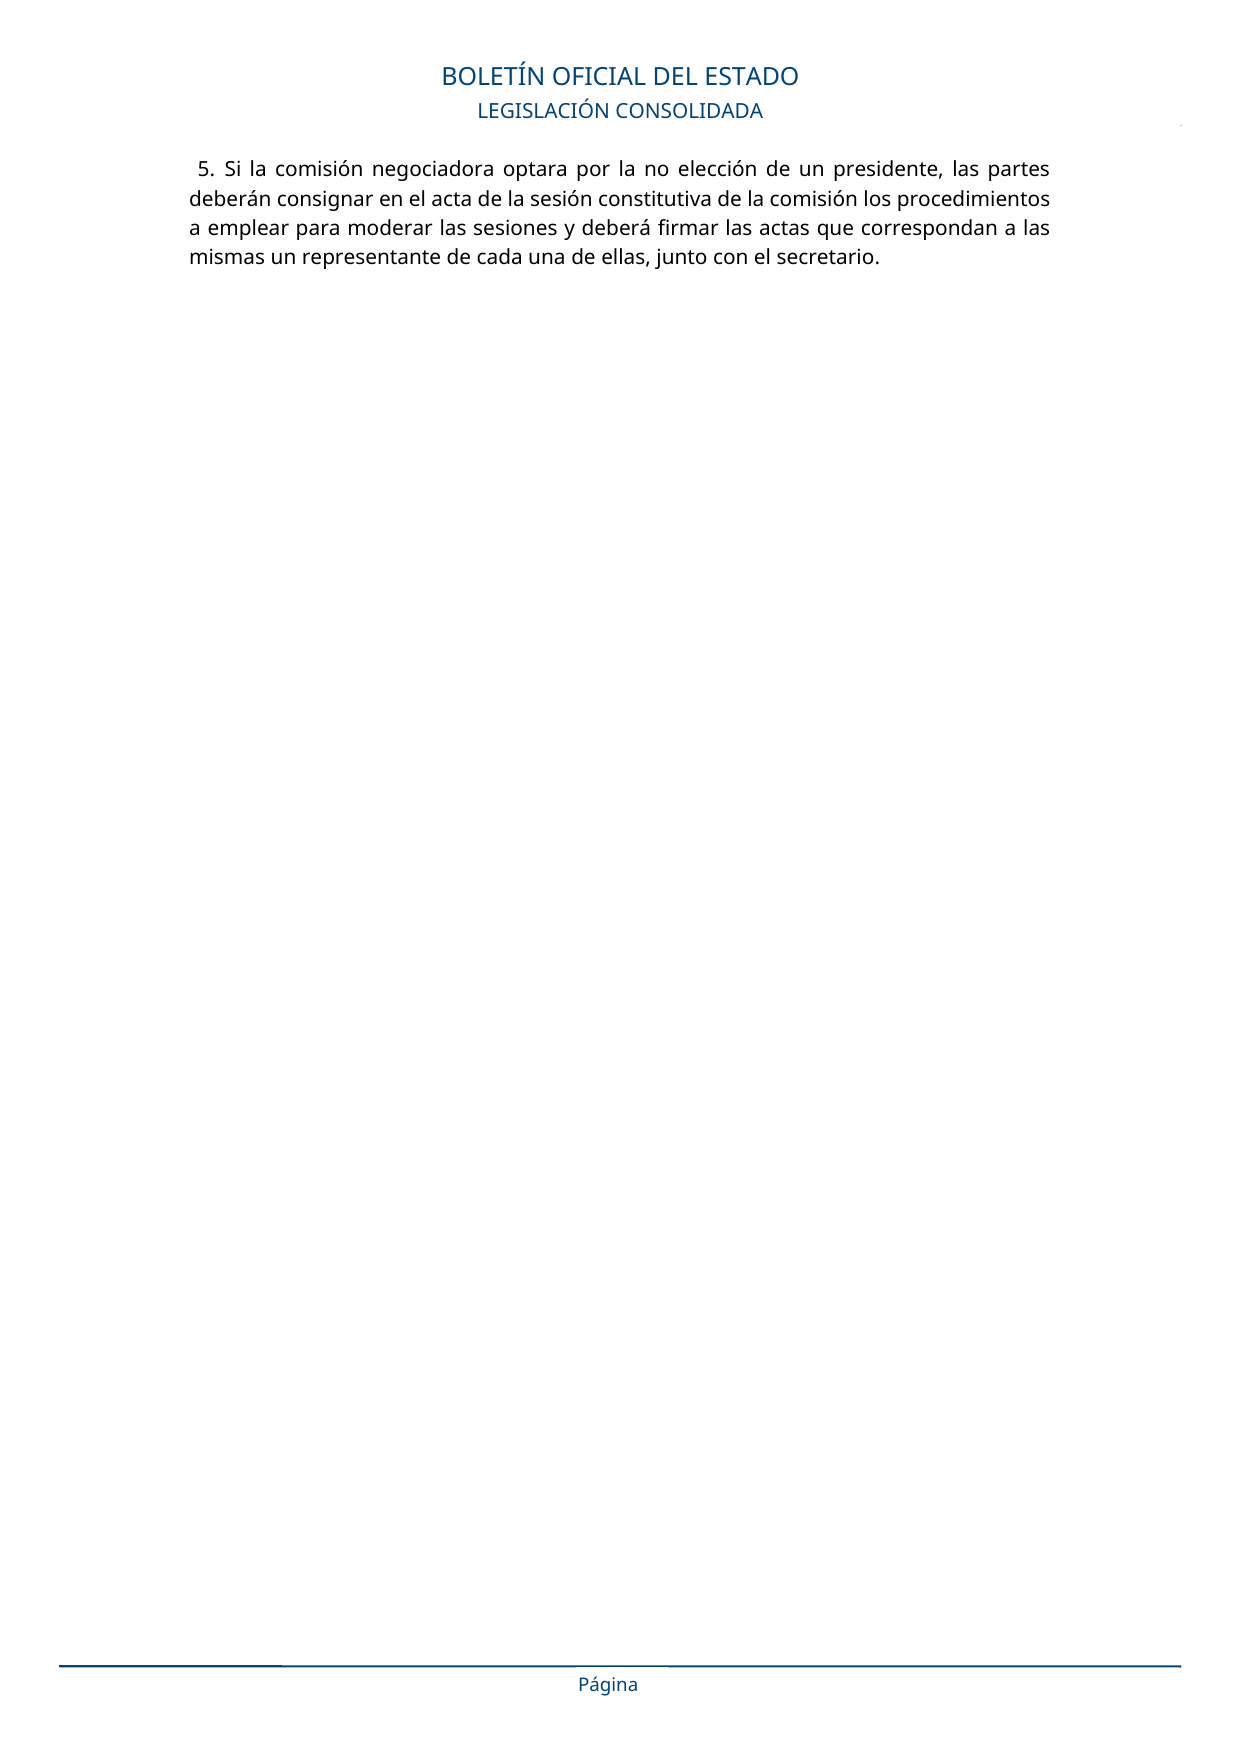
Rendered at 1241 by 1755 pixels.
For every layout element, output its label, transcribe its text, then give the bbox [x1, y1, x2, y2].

list Si la comisión negociadora optara por la no elección de un presidente, las partes deberán consignar en el acta de la sesión constitutiva de la comisión los procedimientos a emplear para moderar las sesiones y deberá firmar las actas que correspondan a las mismas un representante de cada una de ellas, junto con el secretario. [162, 154, 1052, 271]
